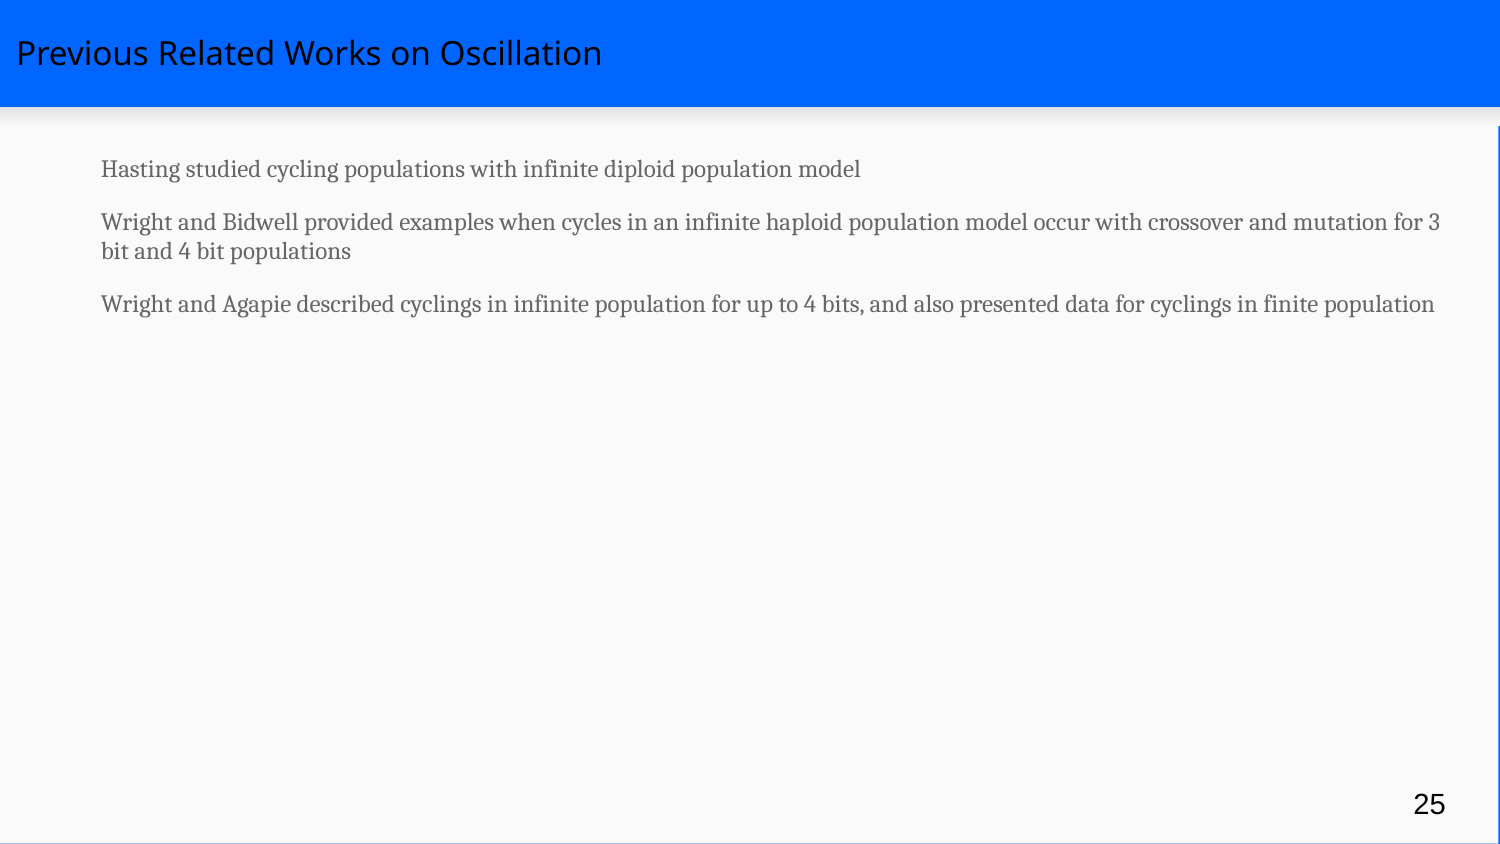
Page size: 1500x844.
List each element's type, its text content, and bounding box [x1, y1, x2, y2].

title Previous Related Works on Oscillation [16, 2, 1464, 102]
text_box Hasting studied cycling populations with infinite diploid population model Wright and Bidwell provided examples when cycles in an infinite haploid population model occur with crossover and mutation for 3 bit and 4 bit populations Wright and Agapie described cyclings in infinite population for up to 4 bits, and also presented data for cyclings in finite population [50, 147, 1466, 411]
